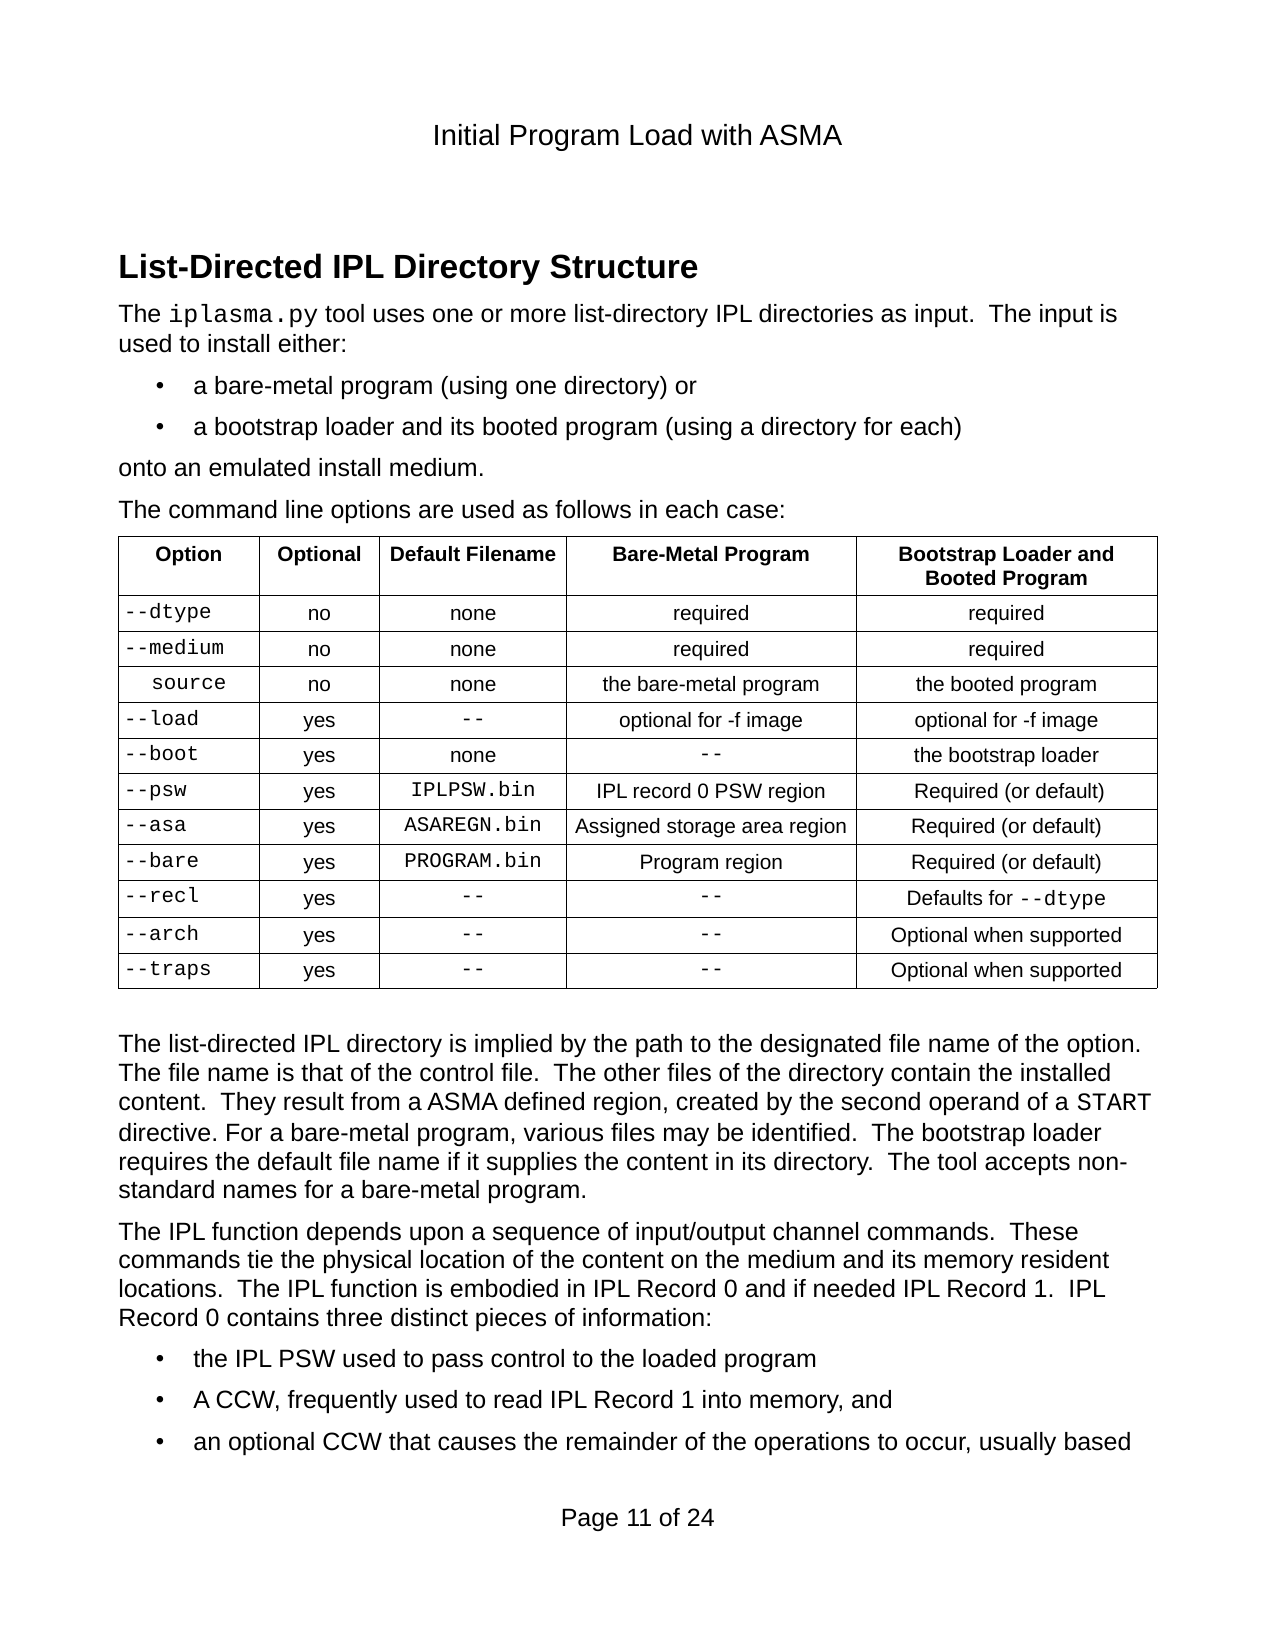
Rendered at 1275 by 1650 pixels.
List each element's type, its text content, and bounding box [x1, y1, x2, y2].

table_cell --dtype [119, 596, 259, 631]
table_cell optional for -f image [857, 703, 1157, 737]
table_cell --arch [119, 918, 259, 952]
text The iplasma.py tool uses one or more list-directory IPL directories as input. The input is used to install either: [118, 298, 1157, 358]
list a bare-metal program (using one directory) or [156, 371, 1157, 399]
table_cell --traps [119, 954, 259, 988]
text The IPL function depends upon a sequence of input/output channel commands. These commands tie the physical location of the content on the medium and its memory resident locations. The IPL function is embodied in IPL Record 0 and if needed IPL Record 1. IPL Record 0 contains three distinct pieces of information: [118, 1217, 1157, 1332]
text The command line options are used as follows in each case: [118, 495, 1157, 523]
table_header Option [119, 537, 259, 595]
table_cell -- [567, 954, 856, 988]
table_cell -- [380, 918, 566, 952]
table_cell --load [119, 703, 259, 737]
table_cell required [567, 632, 856, 666]
table_header Bare-Metal Program [567, 537, 856, 595]
table_cell PROGRAM.bin [380, 845, 566, 879]
table_cell -- [567, 739, 856, 773]
table_header Optional [260, 537, 379, 595]
table_cell IPL record 0 PSW region [567, 774, 856, 808]
table_cell the bare-metal program [567, 667, 856, 702]
list the IPL PSW used to pass control to the loaded program [156, 1344, 1157, 1373]
table_cell yes [260, 845, 379, 879]
table_cell ASAREGN.bin [380, 810, 566, 844]
table_cell the bootstrap loader [857, 739, 1157, 773]
table_cell no [260, 667, 379, 702]
table_cell Required (or default) [857, 810, 1157, 844]
table_cell --asa [119, 810, 259, 844]
table_header Default Filename [380, 537, 566, 595]
list an optional CCW that causes the remainder of the operations to occur, usually based [156, 1427, 1157, 1456]
table_cell --bare [119, 845, 259, 879]
table_cell no [260, 596, 379, 631]
list a bootstrap loader and its booted program (using a directory for each) [156, 412, 1157, 441]
table_cell no [260, 632, 379, 666]
table_cell Required (or default) [857, 774, 1157, 808]
table_cell -- [380, 881, 566, 917]
table_cell Defaults for --dtype [857, 881, 1157, 917]
table_header Bootstrap Loader and Booted Program [857, 537, 1157, 595]
table_cell required [857, 596, 1157, 631]
table_cell the booted program [857, 667, 1157, 702]
table_cell none [380, 667, 566, 702]
table_cell -- [380, 954, 566, 988]
table_cell IPLPSW.bin [380, 774, 566, 808]
table_cell Optional when supported [857, 954, 1157, 988]
table_cell --recl [119, 881, 259, 917]
table_cell Optional when supported [857, 918, 1157, 952]
table_cell yes [260, 703, 379, 737]
table_cell yes [260, 918, 379, 952]
table_cell yes [260, 739, 379, 773]
table_cell none [380, 739, 566, 773]
table_cell -- [567, 881, 856, 917]
table_cell yes [260, 810, 379, 844]
table_cell yes [260, 774, 379, 808]
text onto an emulated install medium. [118, 453, 1157, 482]
table_cell --medium [119, 632, 259, 666]
table_cell --boot [119, 739, 259, 773]
table_cell Required (or default) [857, 845, 1157, 879]
table_cell yes [260, 881, 379, 917]
table_cell Program region [567, 845, 856, 879]
table_cell none [380, 632, 566, 666]
table_cell yes [260, 954, 379, 988]
subtitle List-Directed IPL Directory Structure [118, 247, 1157, 286]
list A CCW, frequently used to read IPL Record 1 into memory, and [156, 1385, 1157, 1414]
table_cell optional for -f image [567, 703, 856, 737]
table_cell required [567, 596, 856, 631]
table_cell none [380, 596, 566, 631]
table_cell -- [567, 918, 856, 952]
table_cell --psw [119, 774, 259, 808]
text The list-directed IPL directory is implied by the path to the designated file name of the option. The file name is that of the control file. The other files of the directory contain the installed content. They result from a ASMA defined region, created by the second operand of a START directive. For a bare-metal program, various files may be identified. The bootstrap loader requires the default file name if it supplies the content in its directory. The tool accepts non-standard names for a bare-metal program. [118, 1029, 1157, 1204]
table_cell Assigned storage area region [567, 810, 856, 844]
table_cell required [857, 632, 1157, 666]
table_cell source [119, 667, 259, 702]
table_cell -- [380, 703, 566, 737]
